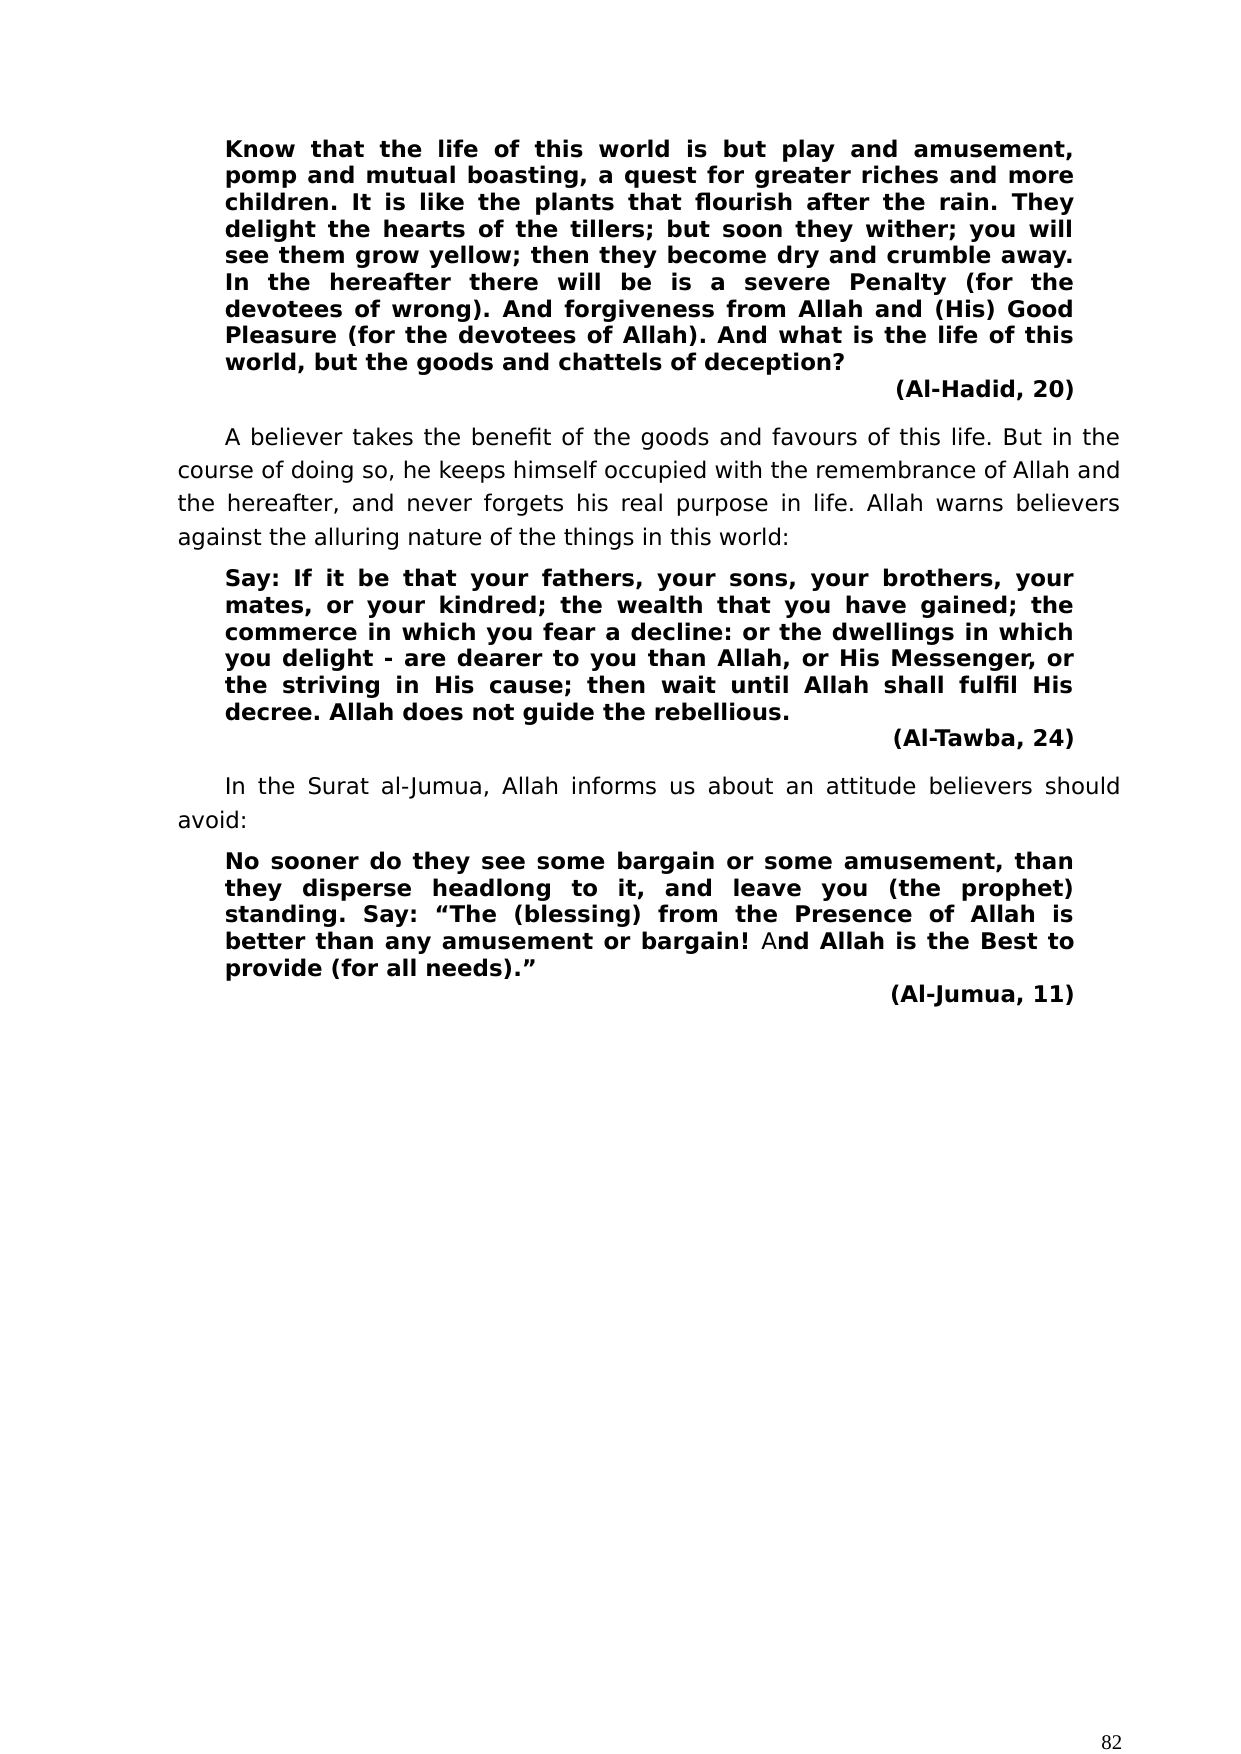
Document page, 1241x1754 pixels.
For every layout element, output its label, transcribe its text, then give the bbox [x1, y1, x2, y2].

text (Al-Hadid, 20) [224, 376, 1075, 402]
text No sooner do they see some bargain or some amusement, than they disperse headlong to it, and leave you (the prophet) standing. Say: “The (blessing) from the Presence of Allah is better than any amusement or bargain! and Allah is the Best to provide (for all needs).” [224, 848, 1075, 982]
text (Al-Tawba, 24) [224, 725, 1075, 752]
text In the Surat al-Jumua, Allah informs us about an attitude believers should avoid: [177, 767, 1122, 833]
text Know that the life of this world is but play and amusement, pomp and mutual boasting, a quest for greater riches and more children. It is like the plants that flourish after the rain. They delight the hearts of the tillers; but soon they wither; you will see them grow yellow; then they become dry and crumble away. In the hereafter there will be is a severe Penalty (for the devotees of wrong). And forgiveness from Allah and (His) Good Pleasure (for the devotees of Allah). And what is the life of this world, but the goods and chattels of deception? [224, 136, 1075, 376]
text (Al-Jumua, 11) [224, 982, 1075, 1008]
text A believer takes the benefit of the goods and favours of this life. But in the course of doing so, he keeps himself occupied with the remembrance of Allah and the hereafter, and never forgets his real purpose in life. Allah warns believers against the alluring nature of the things in this world: [177, 417, 1122, 551]
text Say: If it be that your fathers, your sons, your brothers, your mates, or your kindred; the wealth that you have gained; the commerce in which you fear a decline: or the dwellings in which you delight - are dearer to you than Allah, or His Messenger, or the striving in His cause; then wait until Allah shall fulfil His decree. Allah does not guide the rebellious. [224, 565, 1075, 725]
